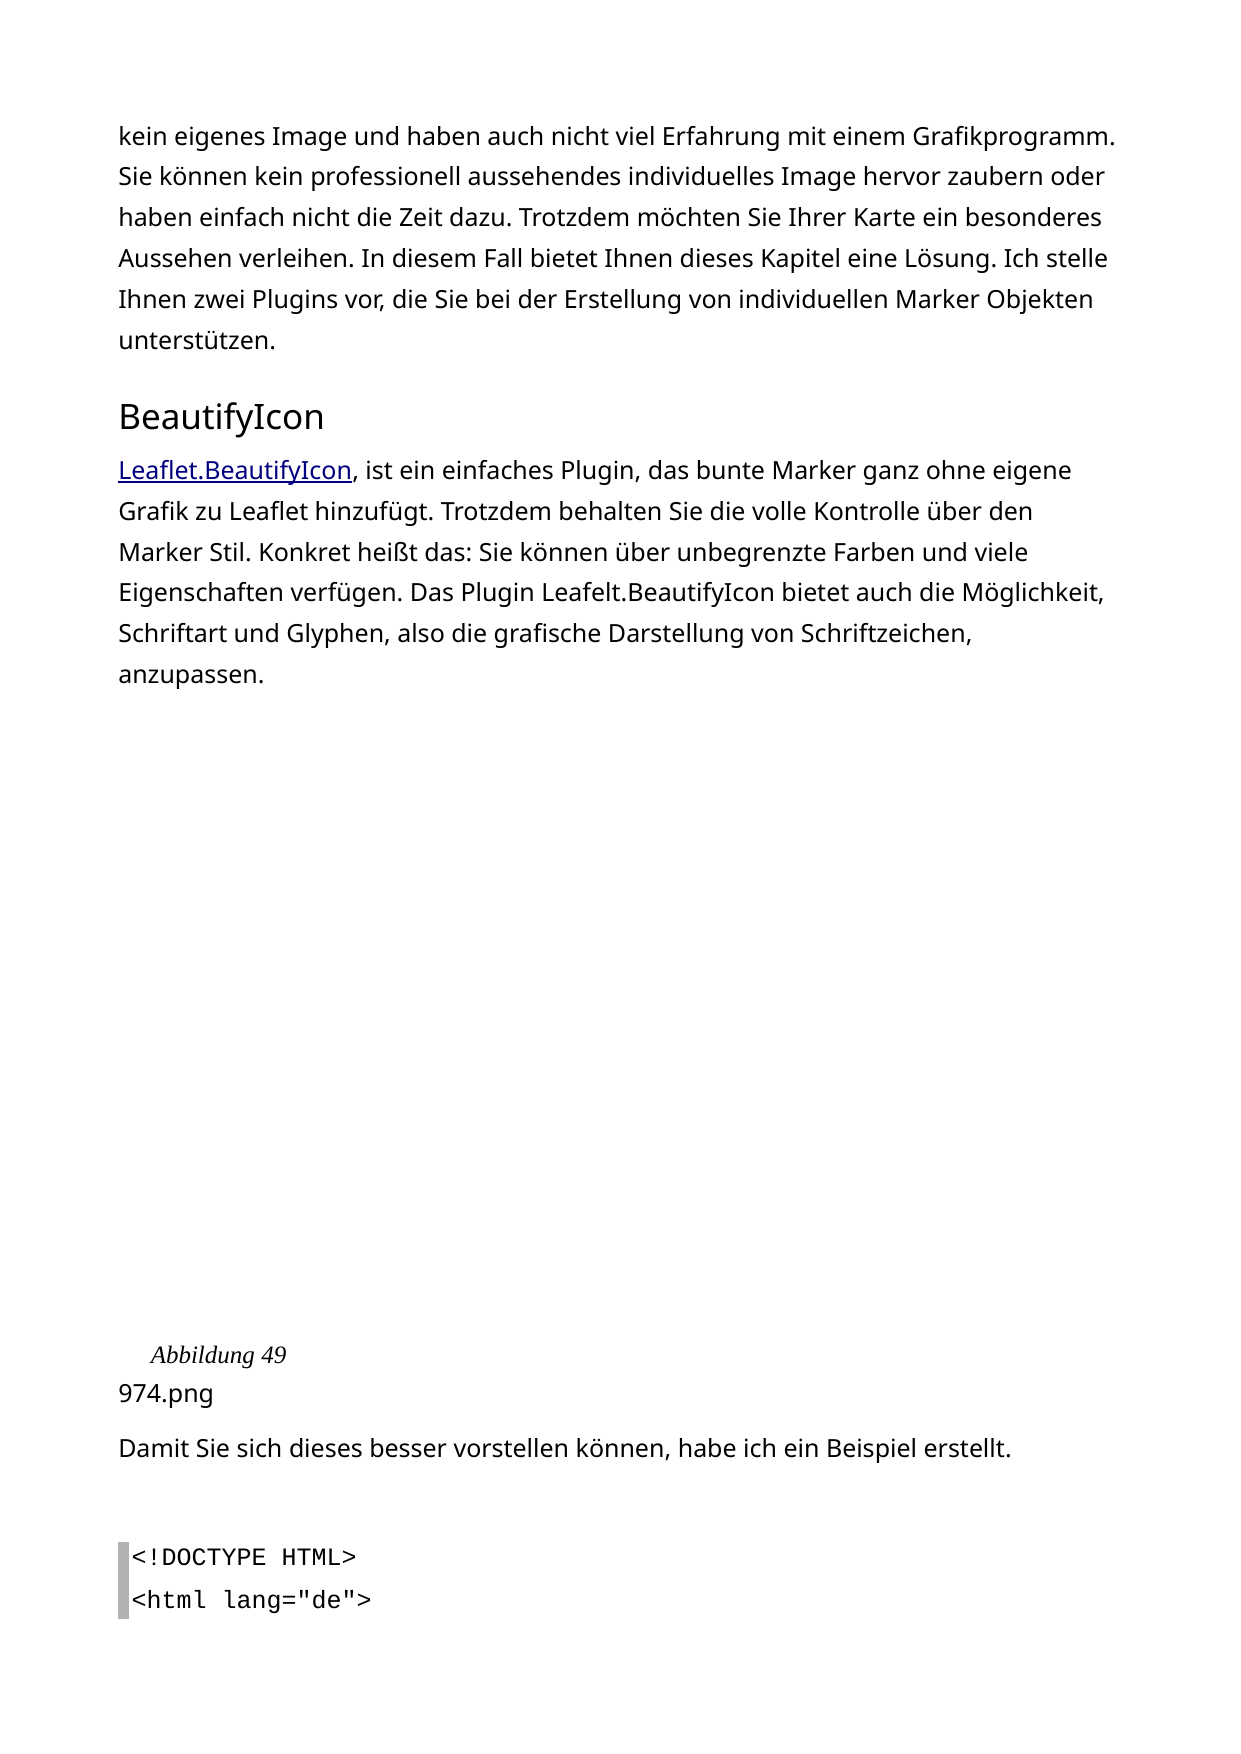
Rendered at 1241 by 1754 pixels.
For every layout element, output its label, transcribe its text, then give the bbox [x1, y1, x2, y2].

text <html lang="de"> [129, 1584, 1122, 1619]
text <!DOCTYPE HTML> [129, 1542, 1122, 1573]
subtitle BeautifyIcon [118, 392, 1122, 440]
text Abbildung 49 [151, 835, 1090, 1369]
text Leaflet.BeautifyIcon, ist ein einfaches Plugin, das bunte Marker ganz ohne eigene Grafik zu Leaflet hinzufügt. Trotzdem behalten Sie die volle Kontrolle über den Marker Stil. Konkret heißt das: Sie können über unbegrenzte Farben und viele Eigenschaften verfügen. Das Plugin Leafelt.BeautifyIcon bietet auch die Möglichkeit, Schriftart und Glyphen, also die grafische Darstellung von Schriftzeichen, anzupassen. [118, 452, 1122, 691]
text Damit Sie sich dieses besser vorstellen können, habe ich ein Beispiel erstellt. [118, 1431, 1122, 1465]
text 974.png [118, 823, 1122, 1410]
text kein eigenes Image und haben auch nicht viel Erfahrung mit einem Grafikprogramm. Sie können kein professionell aussehendes individuelles Image hervor zaubern oder haben einfach nicht die Zeit dazu. Trotzdem möchten Sie Ihrer Karte ein besonderes Aussehen verleihen. In diesem Fall bietet Ihnen dieses Kapitel eine Lösung. Ich stelle Ihnen zwei Plugins vor, die Sie bei der Erstellung von individuellen Marker Objekten unterstützen. [118, 118, 1122, 356]
